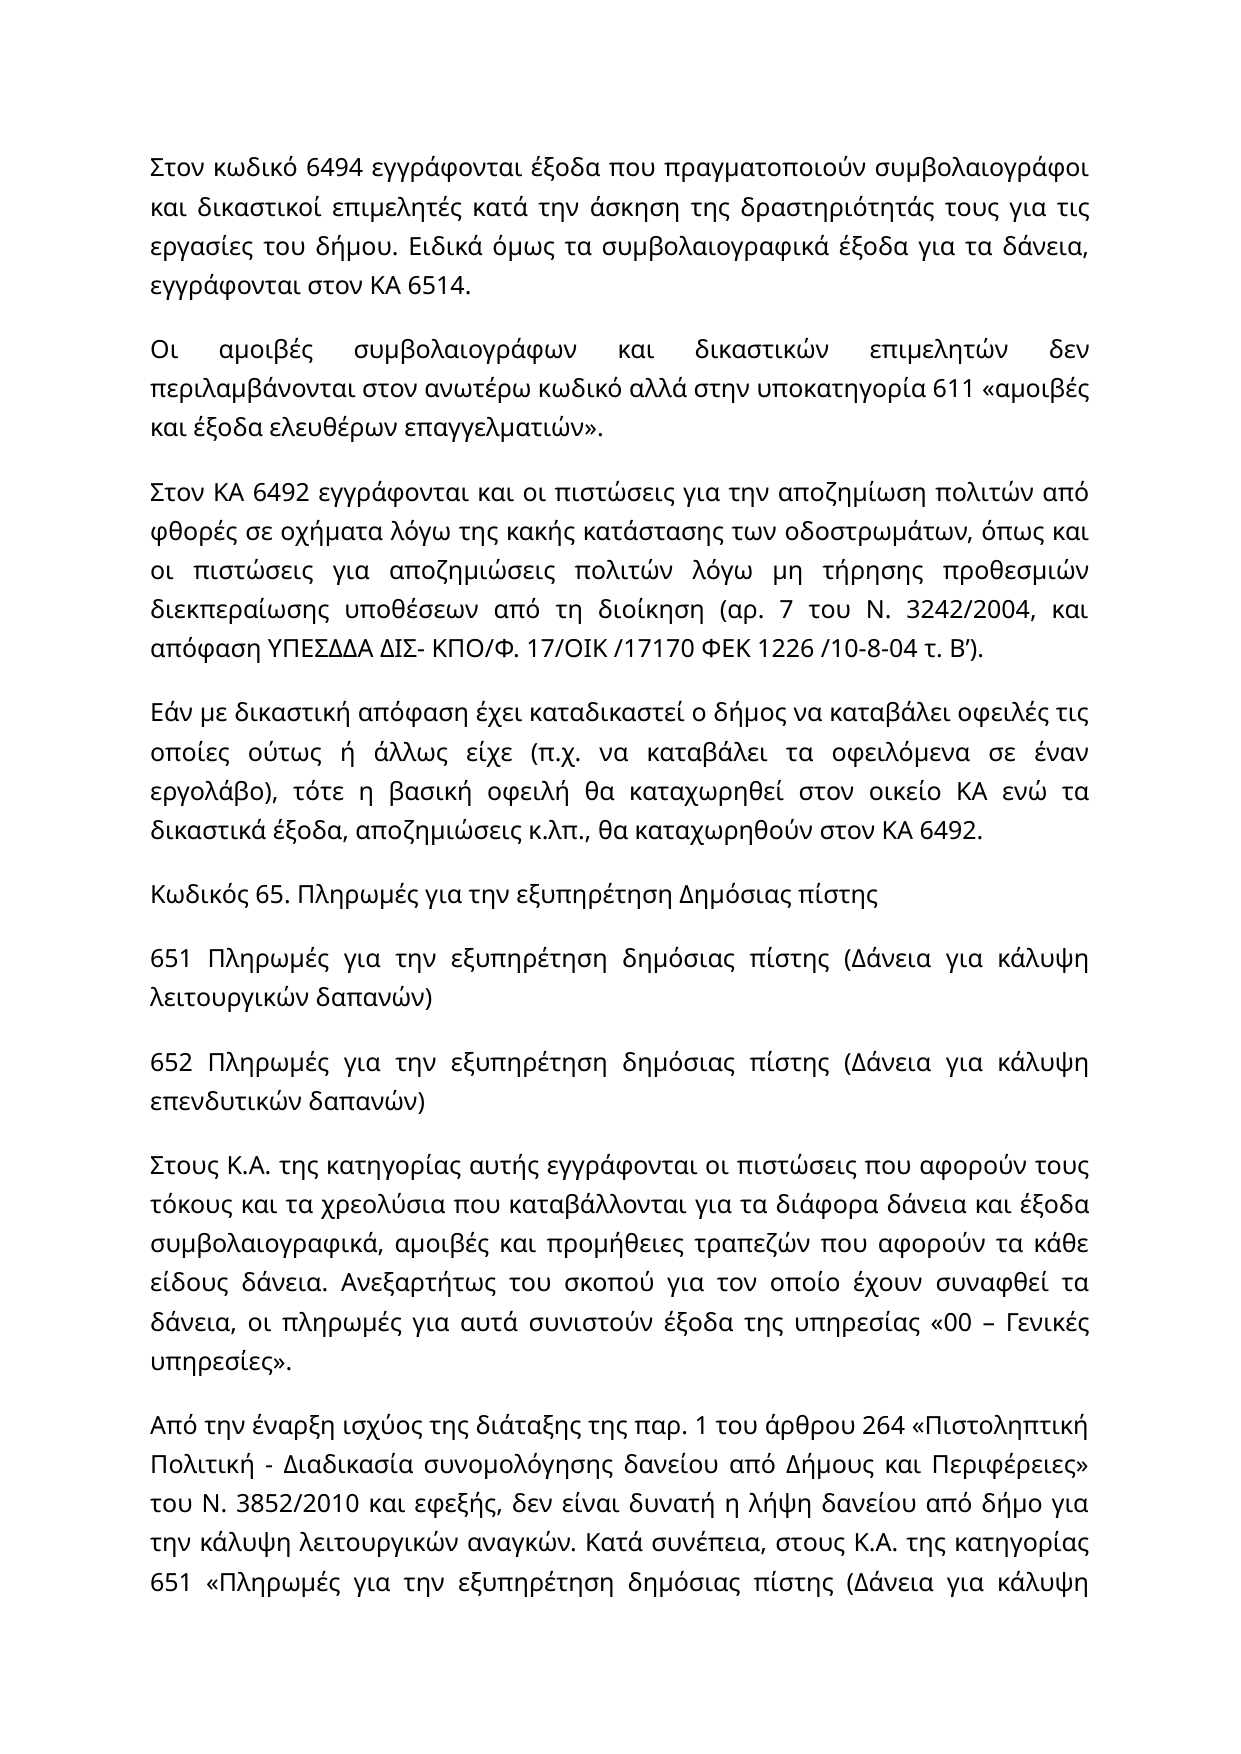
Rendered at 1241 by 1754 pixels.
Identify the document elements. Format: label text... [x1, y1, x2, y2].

text Στους Κ.Α. της κατηγορίας αυτής εγγράφονται οι πιστώσεις που αφορούν τους τόκους και τα χρεολύσια που καταβάλλονται για τα διάφορα δάνεια και έξοδα συμβολαιογραφικά, αμοιβές και προμήθειες τραπεζών που αφορούν τα κάθε είδους δάνεια. Ανεξαρτήτως του σκοπού για τον οποίο έχουν συναφθεί τα δάνεια, οι πληρωμές για αυτά συνιστούν έξοδα της υπηρεσίας «00 – Γενικές υπηρεσίες». [150, 1147, 1090, 1377]
text 651 Πληρωμές για την εξυπηρέτηση δημόσιας πίστης (Δάνεια για κάλυψη λειτουργικών δαπανών) [150, 941, 1090, 1014]
text Κωδικός 65. Πληρωμές για την εξυπηρέτηση Δημόσιας πίστης [150, 877, 1090, 911]
text Από την έναρξη ισχύος της διάταξης της παρ. 1 του άρθρου 264 «Πιστοληπτική Πολιτική - Διαδικασία συνομολόγησης δανείου από Δήμους και Περιφέρειες» του Ν. 3852/2010 και εφεξής, δεν είναι δυνατή η λήψη δανείου από δήμο για την κάλυψη λειτουργικών αναγκών. Κατά συνέπεια, στους Κ.Α. της κατηγορίας 651 «Πληρωμές για την εξυπηρέτηση δημόσιας πίστης (Δάνεια για κάλυψη [150, 1407, 1090, 1598]
text Εάν με δικαστική απόφαση έχει καταδικαστεί ο δήμος να καταβάλει οφειλές τις οποίες ούτως ή άλλως είχε (π.χ. να καταβάλει τα οφειλόμενα σε έναν εργολάβο), τότε η βασική οφειλή θα καταχωρηθεί στον οικείο ΚΑ ενώ τα δικαστικά έξοδα, αποζημιώσεις κ.λπ., θα καταχωρηθούν στον ΚΑ 6492. [150, 695, 1090, 847]
text Στον ΚΑ 6492 εγγράφονται και οι πιστώσεις για την αποζημίωση πολιτών από φθορές σε οχήματα λόγω της κακής κατάστασης των οδοστρωμάτων, όπως και οι πιστώσεις για αποζημιώσεις πολιτών λόγω μη τήρησης προθεσμιών διεκπεραίωσης υποθέσεων από τη διοίκηση (αρ. 7 του Ν. 3242/2004, και απόφαση ΥΠΕΣΔΔΑ ΔΙΣ- ΚΠΟ/Φ. 17/ΟΙΚ /17170 ΦΕΚ 1226 /10-8-04 τ. Β’). [150, 474, 1090, 665]
text Στον κωδικό 6494 εγγράφονται έξοδα που πραγματοποιούν συμβολαιογράφοι και δικαστικοί επιμελητές κατά την άσκηση της δραστηριότητάς τους για τις εργασίες του δήμου. Ειδικά όμως τα συμβολαιογραφικά έξοδα για τα δάνεια, εγγράφονται στον ΚΑ 6514. [150, 150, 1090, 302]
text 652 Πληρωμές για την εξυπηρέτηση δημόσιας πίστης (Δάνεια για κάλυψη επενδυτικών δαπανών) [150, 1044, 1090, 1117]
text Οι αμοιβές συμβολαιογράφων και δικαστικών επιμελητών δεν περιλαμβάνονται στον ανωτέρω κωδικό αλλά στην υποκατηγορία 611 «αμοιβές και έξοδα ελευθέρων επαγγελματιών». [150, 332, 1090, 444]
